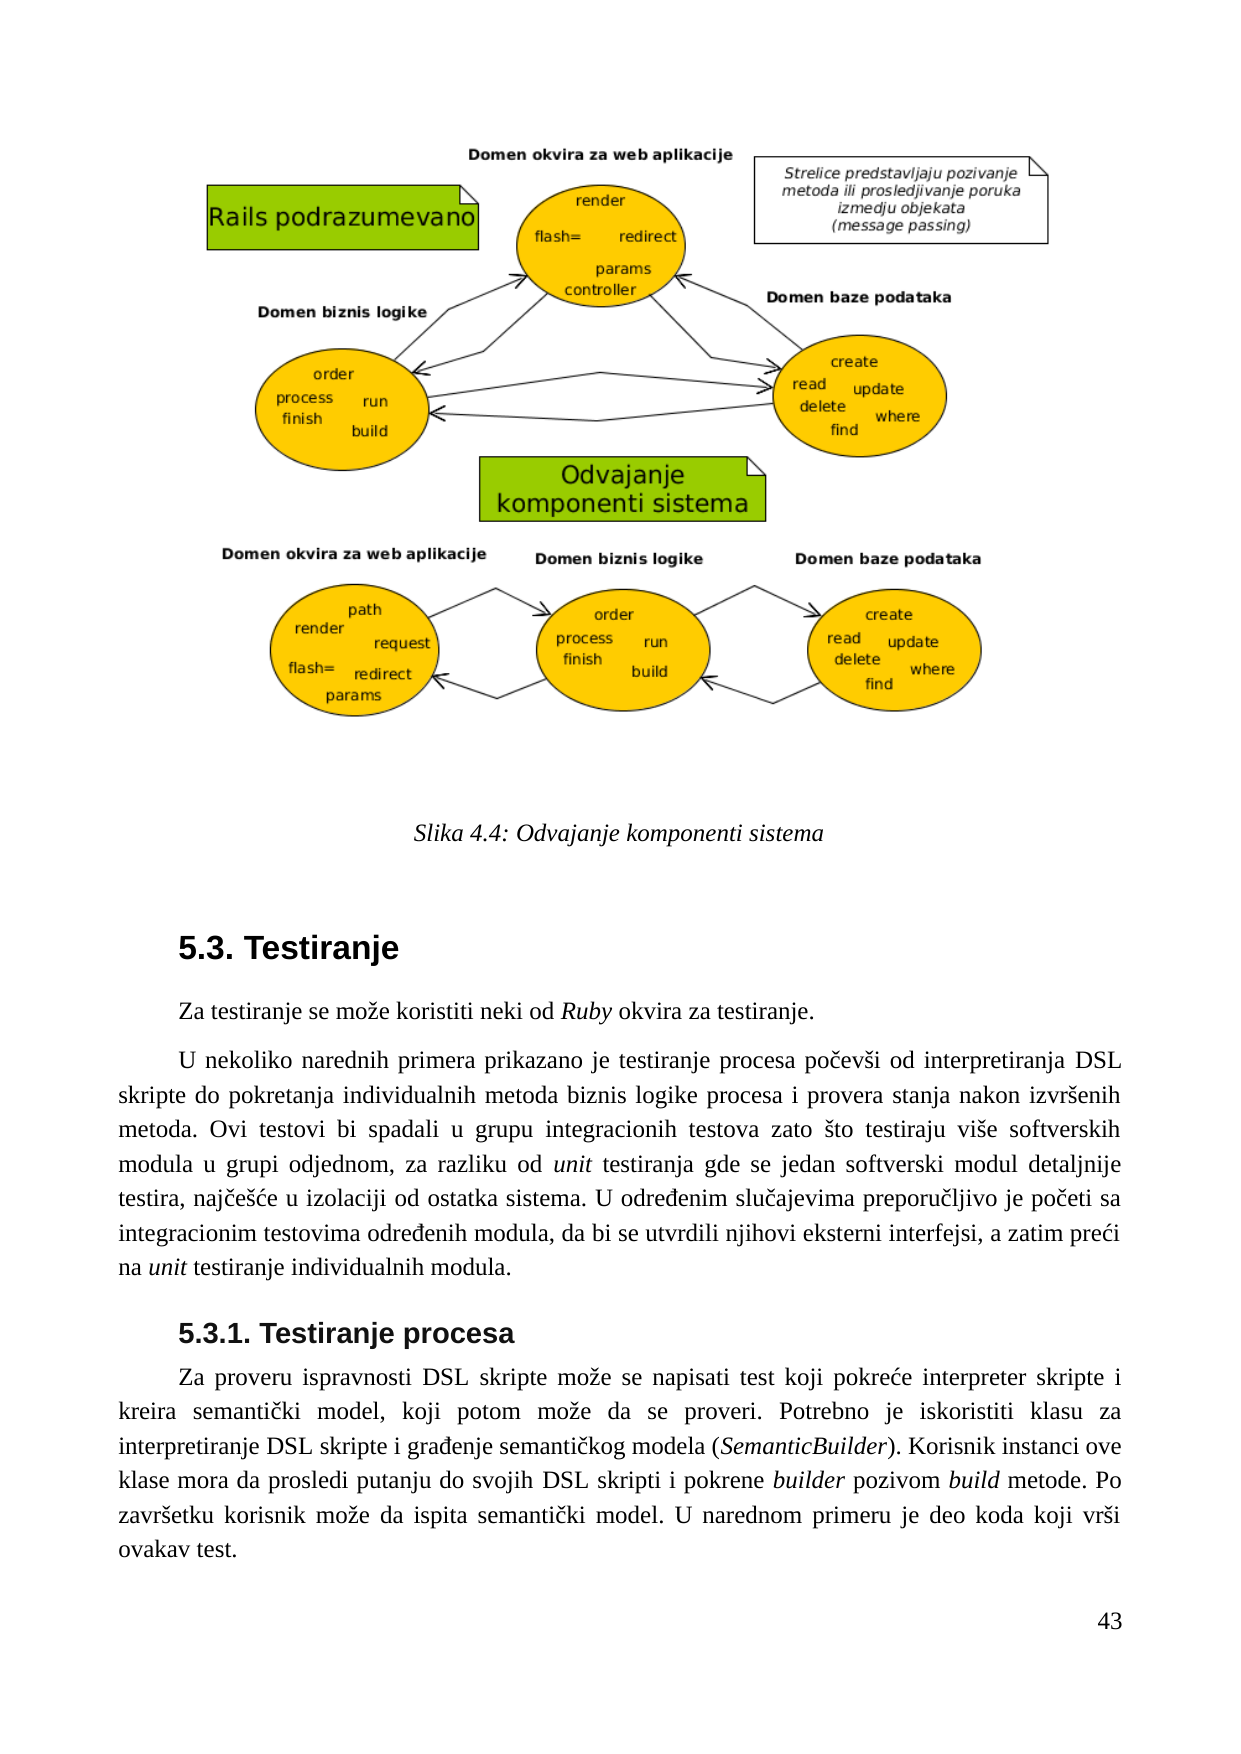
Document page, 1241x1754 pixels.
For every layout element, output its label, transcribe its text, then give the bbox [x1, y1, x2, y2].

text U nekoliko narednih primera prikazano je testiranje procesa počevši od interpretiranja DSL skripte do pokretanja individualnih metoda biznis logike procesa i provera stanja nakon izvršenih metoda. Ovi testovi bi spadali u grupu integracionih testova zato što testiraju više softverskih modula u grupi odjednom, za razliku od unit testiranja gde se jedan softverski modul detaljnije testira, najčešće u izolaciji od ostatka sistema. U određenim slučajevima preporučljivo je početi sa integracionim testovima određenih modula, da bi se utvrdili njihovi eksterni interfejsi, a zatim preći na unit testiranje individualnih modula. [118, 1045, 1122, 1281]
picture [187, 124, 1066, 734]
text Za proveru ispravnosti DSL skripte može se napisati test koji pokreće interpreter skripte i kreira semantički model, koji potom može da se proveri. Potrebno je iskoristiti klasu za interpretiranje DSL skripte i građenje semantičkog modela (SemanticBuilder). Korisnik instanci ove klase mora da prosledi putanju do svojih DSL skripti i pokrene builder pozivom build metode. Po završetku korisnik može da ispita semantički model. U narednom primeru je deo koda koji vrši ovakav test. [118, 1362, 1122, 1563]
subtitle Testiranje procesa [118, 1316, 1122, 1349]
text Slika 4.4: Odvajanje komponenti sistema [118, 818, 1122, 847]
text Za testiranje se može koristiti neki od Ruby okvira za testiranje. [118, 996, 1122, 1025]
subtitle Testiranje [118, 928, 1122, 966]
